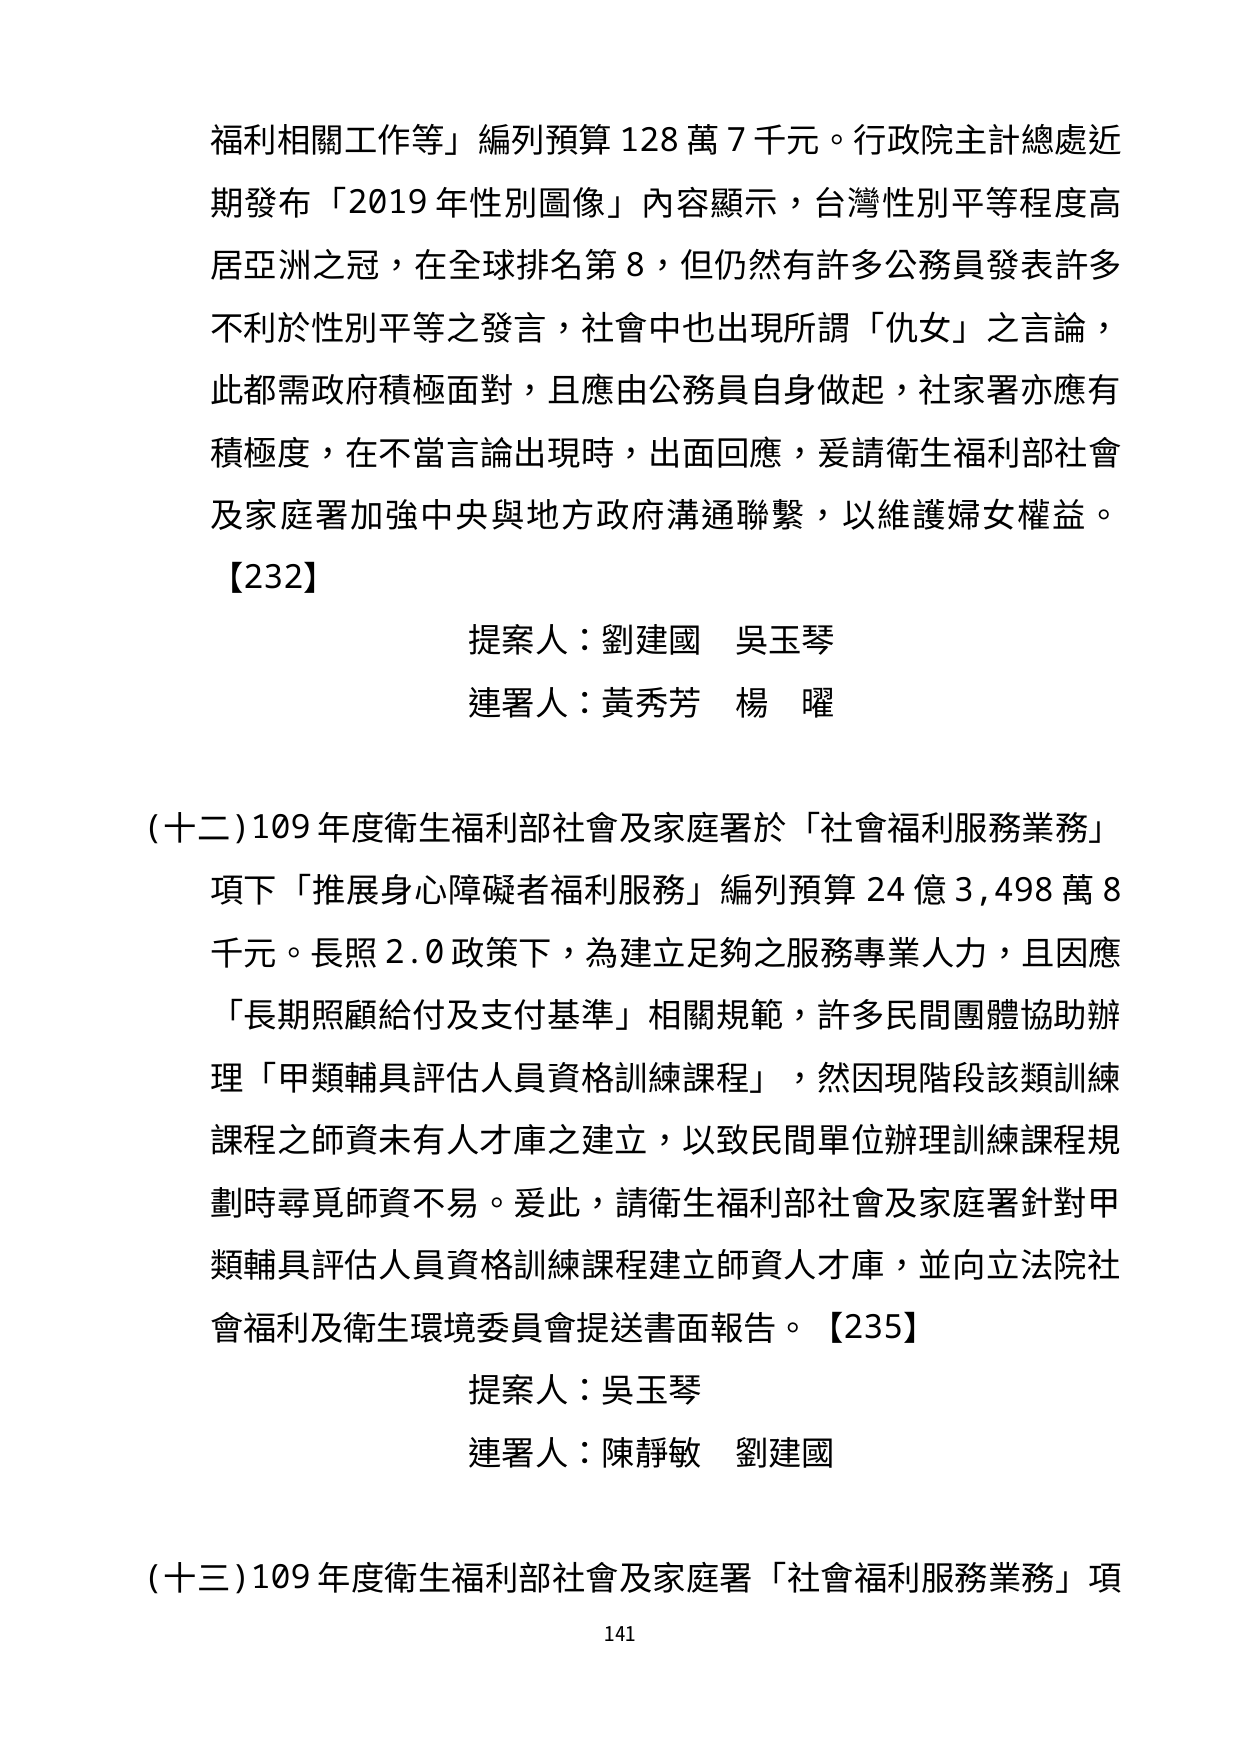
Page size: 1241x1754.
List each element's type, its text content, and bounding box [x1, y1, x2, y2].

text 連署人：黃秀芳 楊 曜 [468, 659, 1122, 722]
text 提案人：吳玉琴 [468, 1347, 1122, 1409]
text 福利相關工作等」編列預算128萬7千元。行政院主計總處近期發布「2019年性別圖像」內容顯示，台灣性別平等程度高居亞洲之冠，在全球排名第8，但仍然有許多公務員發表許多不利於性別平等之發言，社會中也出現所謂「仇女」之言論，此都需政府積極面對，且應由公務員自身做起，社家署亦應有積極度，在不當言論出現時，出面回應，爰請衛生福利部社會及家庭署加強中央與地方政府溝通聯繫，以維護婦女權益。【232】 [143, 97, 1122, 597]
text 連署人：陳靜敏 劉建國 [468, 1409, 1122, 1472]
text (十三)109年度衛生福利部社會及家庭署「社會福利服務業務」項 [143, 1534, 1122, 1597]
text (十二)109年度衛生福利部社會及家庭署於「社會福利服務業務」項下「推展身心障礙者福利服務」編列預算24億3,498萬8千元。長照2.0政策下，為建立足夠之服務專業人力，且因應「長期照顧給付及支付基準」相關規範，許多民間團體協助辦理「甲類輔具評估人員資格訓練課程」，然因現階段該類訓練課程之師資未有人才庫之建立，以致民間單位辦理訓練課程規劃時尋覓師資不易。爰此，請衛生福利部社會及家庭署針對甲類輔具評估人員資格訓練課程建立師資人才庫，並向立法院社會福利及衛生環境委員會提送書面報告。【235】 [143, 784, 1122, 1347]
text 提案人：劉建國 吳玉琴 [468, 597, 1122, 659]
